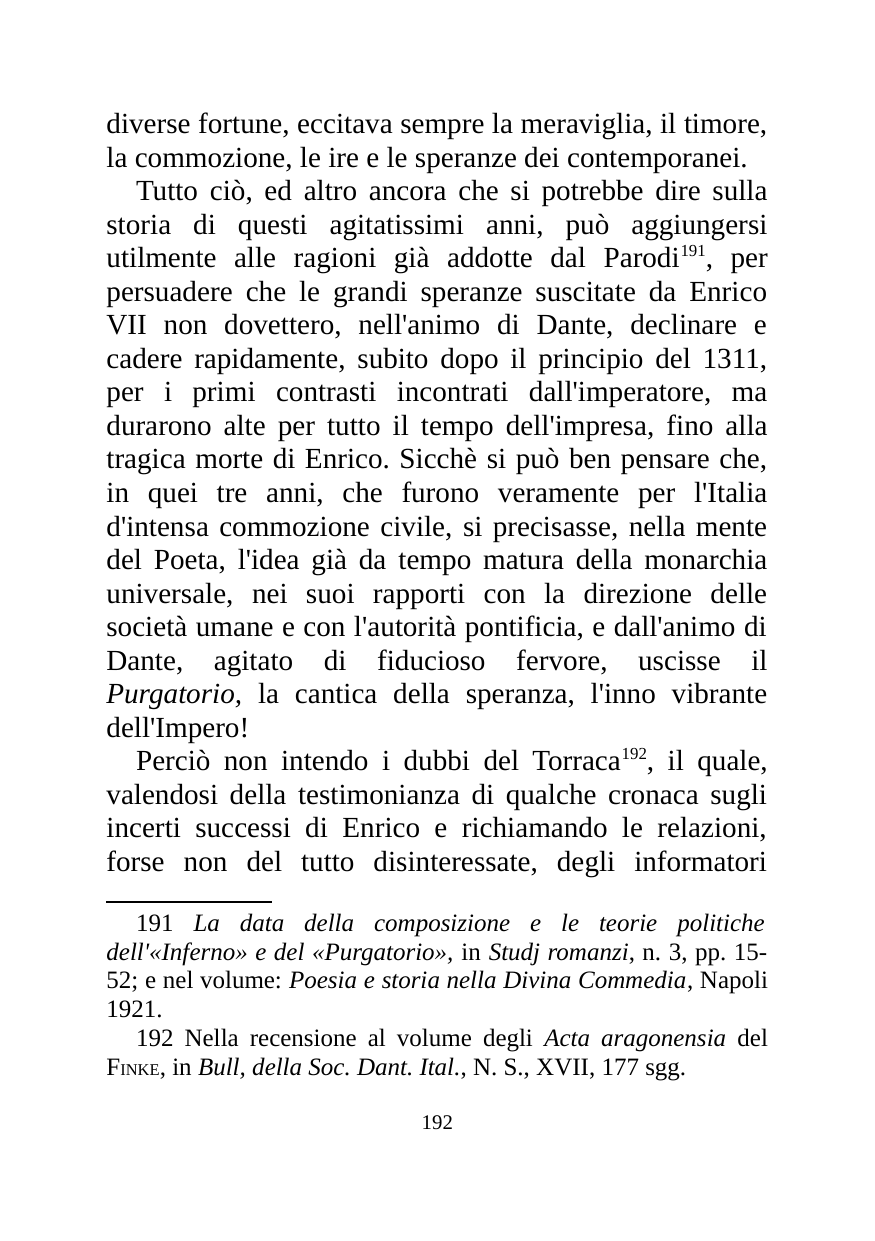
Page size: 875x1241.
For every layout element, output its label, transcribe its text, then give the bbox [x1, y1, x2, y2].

text Nella recensione al volume degli Acta aragonensia del Finke, in Bull, della Soc. Dant. Ital., N. S., XVII, 177 sgg. [106, 1023, 768, 1080]
text Tutto ciò, ed altro ancora che si potrebbe dire sulla storia di questi agitatissimi anni, può aggiungersi utilmente alle ragioni già addotte dal Parodi, per persuadere che le grandi speranze suscitate da Enrico VII non dovettero, nell'animo di Dante, declinare e cadere rapidamente, subito dopo il principio del 1311, per i primi contrasti incontrati dall'imperatore, ma durarono alte per tutto il tempo dell'impresa, fino alla tragica morte di Enrico. Sicchè si può ben pensare che, in quei tre anni, che furono veramente per l'Italia d'intensa commozione civile, si precisasse, nella mente del Poeta, l'idea già da tempo matura della monarchia universale, nei suoi rapporti con la direzione delle società umane e con l'autorità pontificia, e dall'animo di Dante, agitato di fiducioso fervore, uscisse il Purgatorio, la cantica della speranza, l'inno vibrante dell'Impero! [106, 173, 768, 743]
text La data della composizione e le teorie politiche dell'«Inferno» e del «Purgatorio», in Studj romanzi, n. 3, pp. 15-52; e nel volume: Poesia e storia nella Divina Commedia, Napoli 1921. [106, 908, 768, 1023]
text Perciò non intendo i dubbi del Torraca, il quale, valendosi della testimonianza di qualche cronaca sugli incerti successi di Enrico e richiamando le relazioni, forse non del tutto disinteressate, degli informatori [106, 743, 768, 878]
text diverse fortune, eccitava sempre la meraviglia, il timore, la commozione, le ire e le speranze dei contemporanei. [106, 106, 768, 173]
